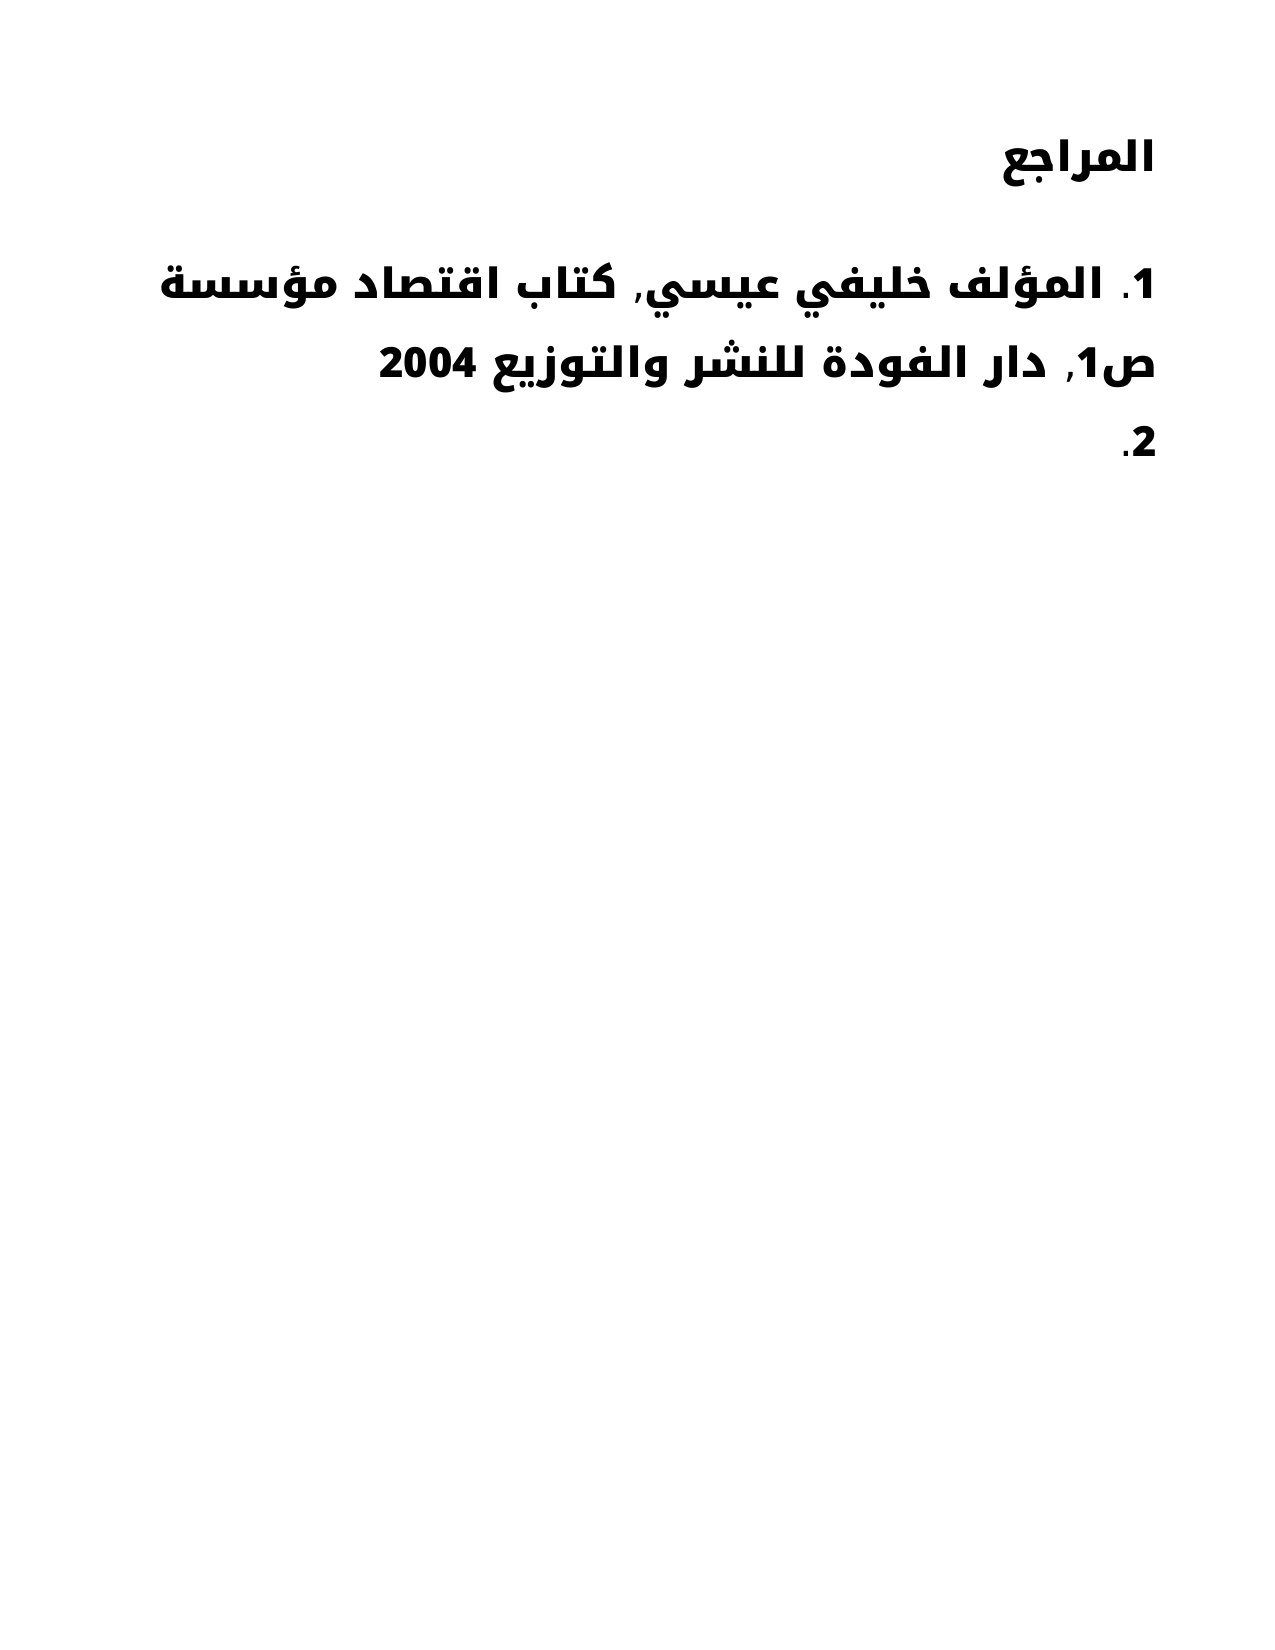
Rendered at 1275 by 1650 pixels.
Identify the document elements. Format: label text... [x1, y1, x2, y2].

text 2. [118, 403, 1157, 482]
text 1. المؤلف خليفي عيسي, كتاب اقتصاد مؤسسة ص1, دار الفودة للنشر والتوزيع 2004 [118, 245, 1157, 403]
text المراجع [118, 118, 1157, 197]
